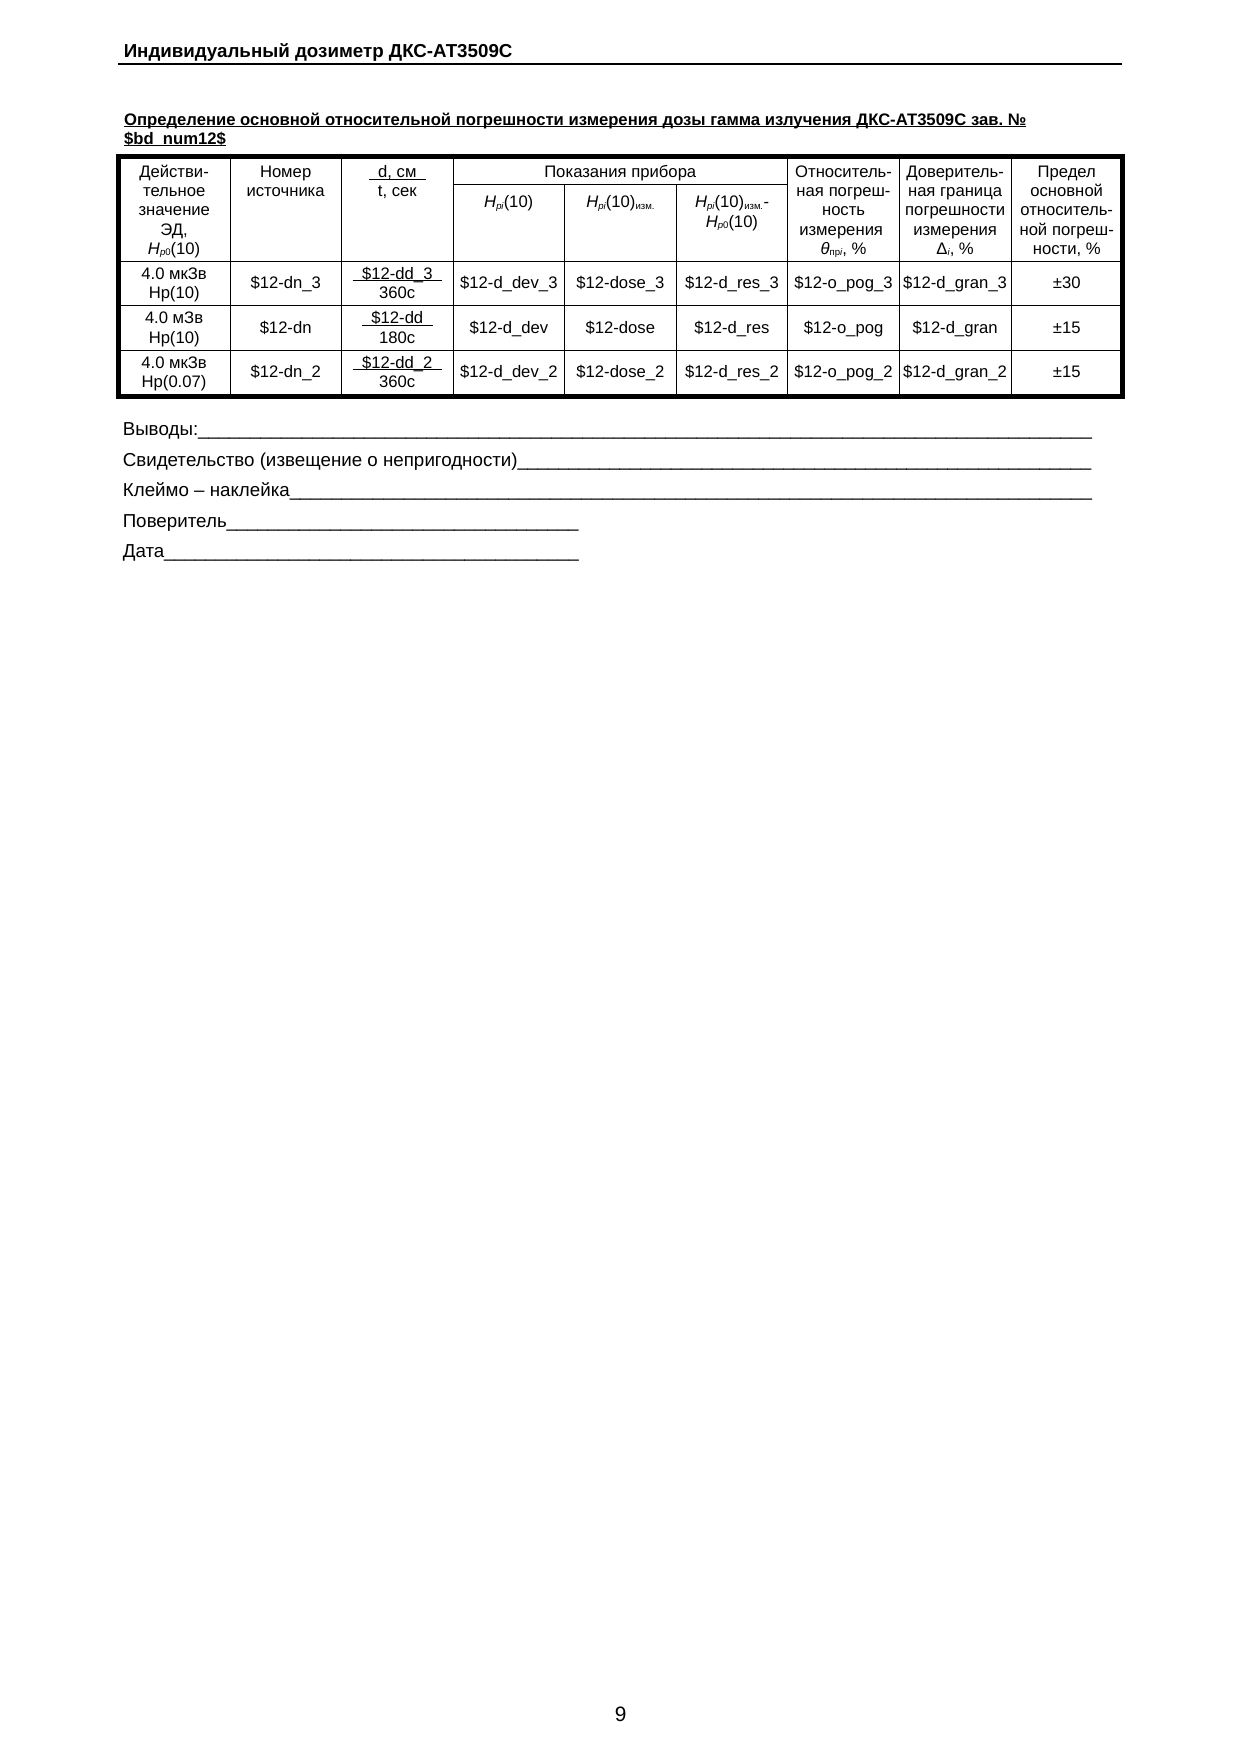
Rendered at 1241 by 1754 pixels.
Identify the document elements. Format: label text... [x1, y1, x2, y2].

table_cell ±30 [1012, 262, 1120, 305]
table_cell $12-d_gran [900, 306, 1011, 349]
table_cell Относитель-ная погреш-ность измерения θпрi, % [788, 159, 899, 261]
table_cell Свидетельство (извещение о непригодности) [118, 444, 1122, 475]
table_cell Дата [118, 536, 1122, 566]
table_cell $12-dn_2 [231, 351, 341, 394]
table_cell $12-dose_3 [565, 262, 676, 305]
table_cell $12-d_res_3 [677, 262, 787, 305]
table_cell Показания прибора [454, 159, 787, 184]
table_cell ±15 [1012, 306, 1120, 349]
table_cell $12-o_pog_2 [788, 351, 899, 394]
table_cell Hpi(10)изм.-Hp0(10) [677, 185, 787, 261]
table_cell Доверитель-ная граница погрешности измерения Δi, % [900, 159, 1011, 261]
table_cell Клеймо – наклейка [118, 475, 1122, 505]
table_cell $12-d_dev_2 [454, 351, 564, 394]
table_cell $12-dd_2 360c [342, 351, 453, 394]
table_cell $12-o_pog [788, 306, 899, 349]
table_cell Hpi(10) [454, 185, 564, 261]
table_header Выводы: [118, 414, 1122, 444]
table_cell $12-d_res_2 [677, 351, 787, 394]
table_cell d, см t, сек [342, 159, 453, 261]
table_header Определение основной относительной погрешности измерения дозы гамма излучения ДКС-АТ3509C зав. № $bd_num12$ [118, 95, 1122, 153]
table_cell Предел основной относитель-ной погреш-ности, % [1012, 159, 1120, 261]
table_cell $12-d_res [677, 306, 787, 349]
table_cell $12-dose [565, 306, 676, 349]
table_cell $12-dn_3 [231, 262, 341, 305]
table_cell $12-d_gran_2 [900, 351, 1011, 394]
table_cell 4.0 мкЗв Hp(10) [121, 262, 230, 305]
table_cell Hpi(10)изм. [565, 185, 676, 261]
table_cell $12-dose_2 [565, 351, 676, 394]
table_cell $12-d_dev [454, 306, 564, 349]
table_cell $12-d_dev_3 [454, 262, 564, 305]
table_cell $12-d_gran_3 [900, 262, 1011, 305]
table_cell $12-dn [231, 306, 341, 349]
table_cell Поверитель [118, 505, 1122, 536]
table_cell Действи-тельное значение ЭД, Hp0(10) [121, 159, 230, 261]
table_cell ±15 [1012, 351, 1120, 394]
table_cell $12-dd_3 360c [342, 262, 453, 305]
table_cell $12-o_pog_3 [788, 262, 899, 305]
table_cell 4.0 мкЗв Hp(0.07) [121, 351, 230, 394]
table_cell $12-dd 180c [342, 306, 453, 349]
table_cell Номер источника [231, 159, 341, 261]
table_cell 4.0 мЗв Hp(10) [121, 306, 230, 349]
